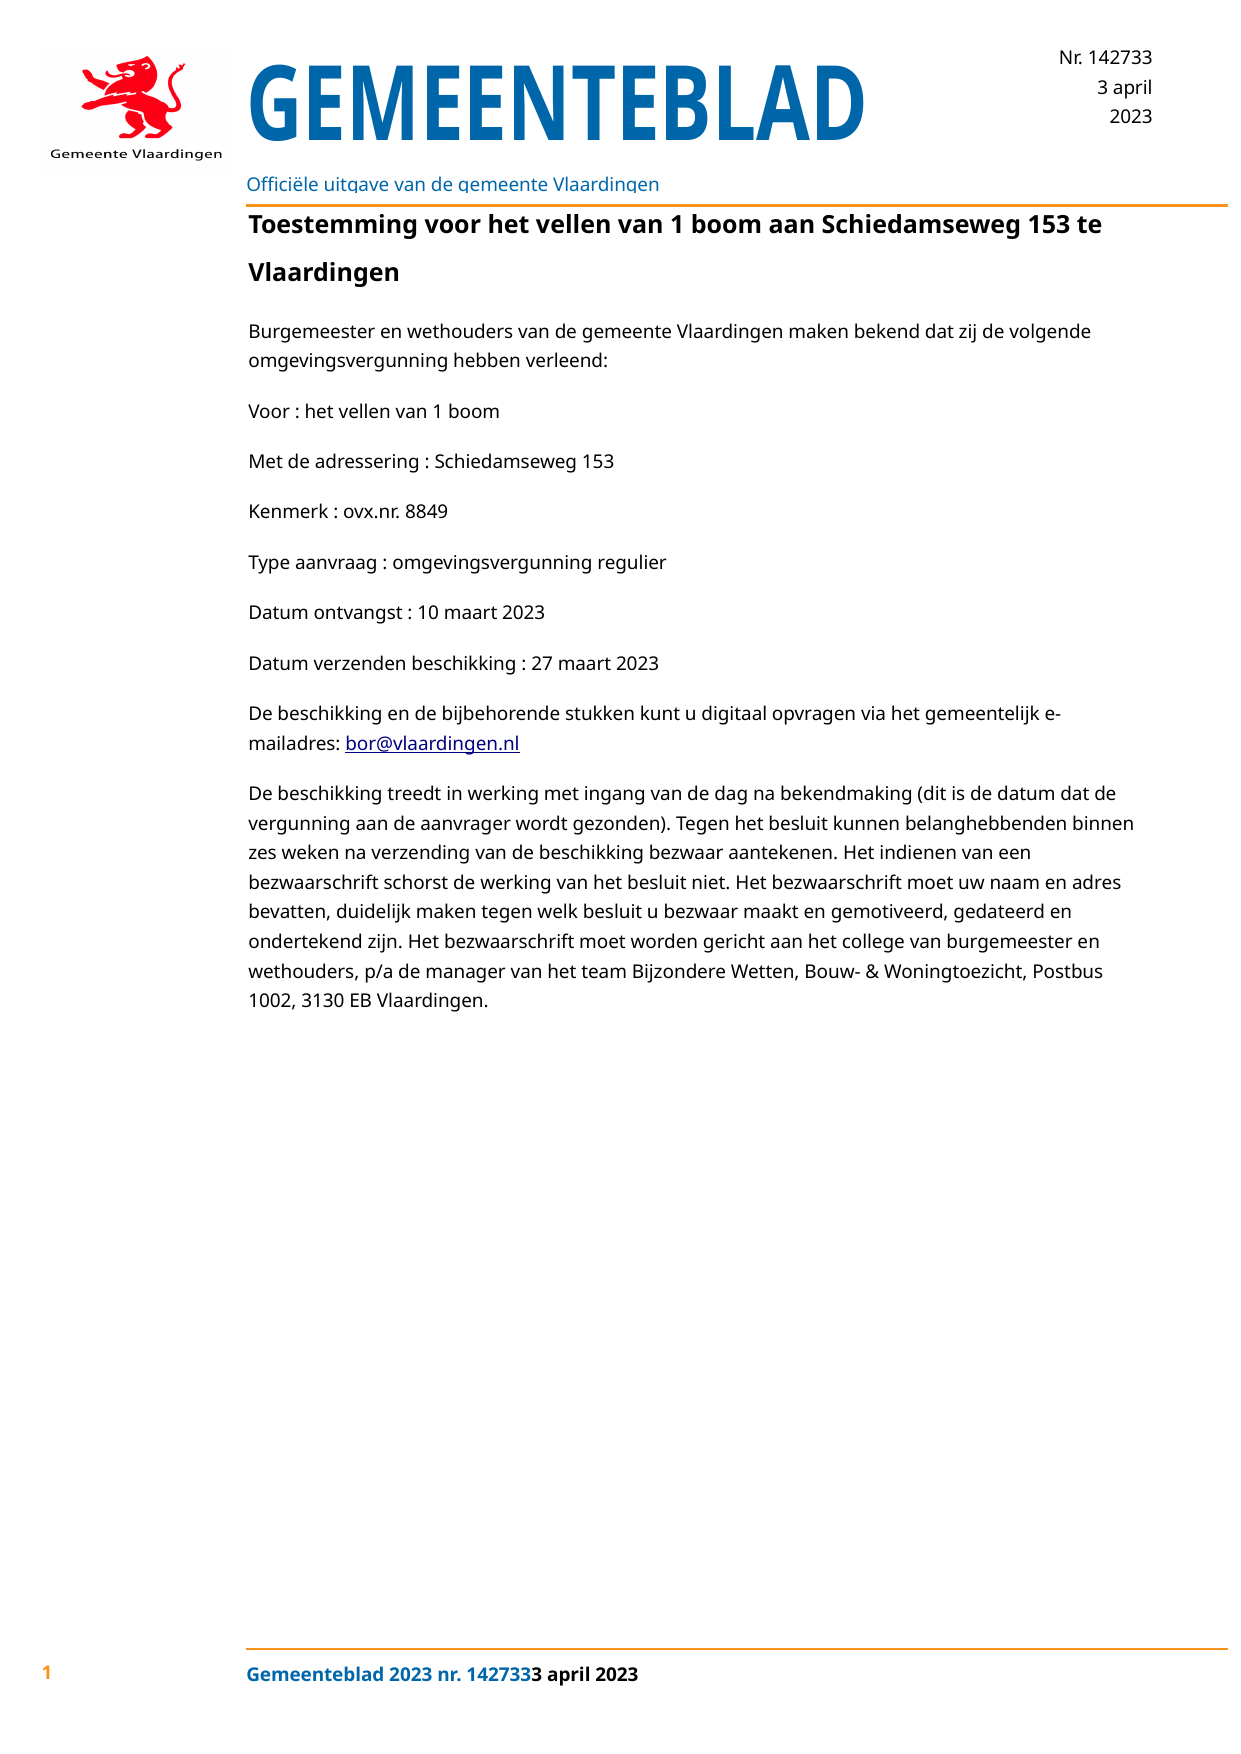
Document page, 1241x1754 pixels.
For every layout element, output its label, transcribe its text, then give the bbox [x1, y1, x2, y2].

text De beschikking en de bijbehorende stukken kunt u digitaal opvragen via het gemeentelijk e-mailadres: bor@vlaardingen.nl [248, 700, 1152, 756]
text De beschikking treedt in werking met ingang van de dag na bekendmaking (dit is de datum dat de vergunning aan de aanvrager wordt gezonden). Tegen het besluit kunnen belanghebbenden binnen zes weken na verzending van de beschikking bezwaar aantekenen. Het indienen van een bezwaarschrift schorst de werking van het besluit niet. Het bezwaarschrift moet uw naam en adres bevatten, duidelijk maken tegen welk besluit u bezwaar maakt en gemotiveerd, gedateerd en ondertekend zijn. Het bezwaarschrift moet worden gericht aan het college van burgemeester en wethouders, p/a de manager van het team Bijzondere Wetten, Bouw- & Woningtoezicht, Postbus 1002, 3130 EB Vlaardingen. [248, 780, 1152, 1013]
text Toestemming voor het vellen van 1 boom aan Schiedamseweg 153 te Vlaardingen [248, 207, 1152, 288]
text Burgemeester en wethouders van de gemeente Vlaardingen maken bekend dat zij de volgende omgevingsvergunning hebben verleend: [248, 318, 1152, 373]
text Kenmerk : ovx.nr. 8849 [248, 499, 1152, 524]
text Datum verzenden beschikking : 27 maart 2023 [248, 650, 1152, 676]
text Type aanvraag : omgevingsvergunning regulier [248, 549, 1152, 575]
text Datum ontvangst : 10 maart 2023 [248, 599, 1152, 625]
text Met de adressering : Schiedamseweg 153 [248, 448, 1152, 474]
picture [41, 47, 231, 172]
text Voor : het vellen van 1 boom [248, 398, 1152, 424]
